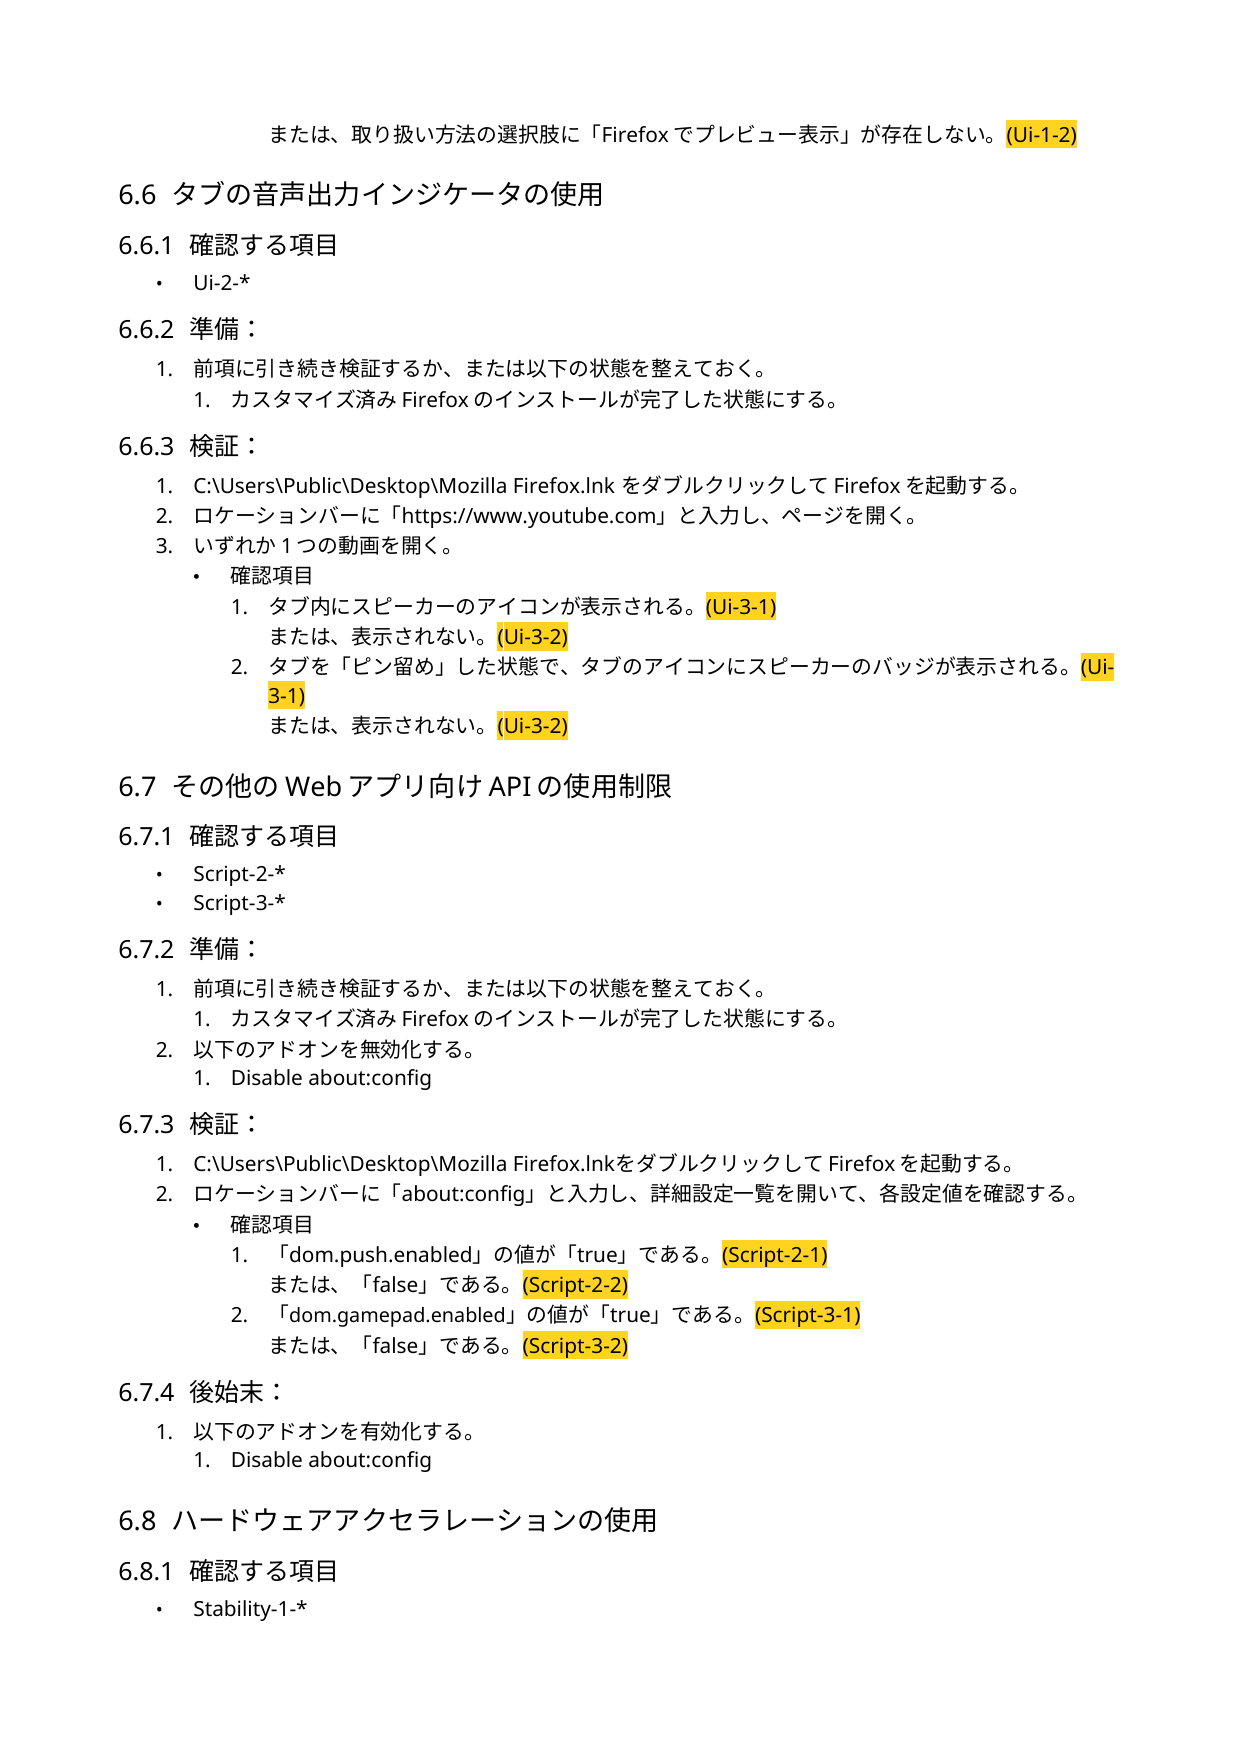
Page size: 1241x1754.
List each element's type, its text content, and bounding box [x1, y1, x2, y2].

list いずれか1つの動画を開く。 [156, 529, 1122, 560]
subtitle 確認する項目 [118, 817, 1122, 853]
list Script-3-* [156, 888, 1122, 916]
list 「dom.push.enabled」の値が「true」である。(Script-2-1) または、「false」である。(Script-2-2) [231, 1238, 1122, 1299]
subtitle 検証： [118, 1104, 1122, 1141]
subtitle その他のWebアプリ向けAPIの使用制限 [118, 764, 1122, 804]
list Ui-2-* [156, 268, 1122, 297]
subtitle 準備： [118, 310, 1122, 346]
list カスタマイズ済みFirefoxのインストールが完了した状態にする。 [193, 1002, 1122, 1033]
list タブを「ピン留め」した状態で、タブのアイコンにスピーカーのバッジが表示される。(Ui-3-1) または、表示されない。(Ui-3-2) [231, 651, 1122, 740]
list Script-2-* [156, 859, 1122, 888]
list 前項に引き続き検証するか、または以下の状態を整えておく。 [156, 972, 1122, 1002]
list 以下のアドオンを無効化する。 [156, 1033, 1122, 1063]
list 以下のアドオンを有効化する。 [156, 1415, 1122, 1445]
list または、取り扱い方法の選択肢に「Firefoxでプレビュー表示」が存在しない。(Ui-1-2) [231, 118, 1122, 148]
subtitle ハードウェアアクセラレーションの使用 [118, 1499, 1122, 1538]
list ロケーションバーに「https://www.youtube.com」と入力し、ページを開く。 [156, 499, 1122, 529]
list カスタマイズ済みFirefoxのインストールが完了した状態にする。 [193, 383, 1122, 413]
list タブ内にスピーカーのアイコンが表示される。(Ui-3-1) または、表示されない。(Ui-3-2) [231, 590, 1122, 651]
subtitle 確認する項目 [118, 1551, 1122, 1587]
subtitle タブの音声出力インジケータの使用 [118, 173, 1122, 213]
list 確認項目 [193, 560, 1122, 590]
list 前項に引き続き検証するか、または以下の状態を整えておく。 [156, 352, 1122, 383]
list Stability-1-* [156, 1594, 1122, 1622]
list ロケーションバーに「about:config」と入力し、詳細設定一覧を開いて、各設定値を確認する。 [156, 1178, 1122, 1208]
list 「dom.gamepad.enabled」の値が「true」である。(Script-3-1) または、「false」である。(Script-3-2) [231, 1299, 1122, 1359]
subtitle 確認する項目 [118, 226, 1122, 262]
subtitle 準備： [118, 929, 1122, 966]
subtitle 検証： [118, 426, 1122, 462]
list C:\Users\Public\Desktop\Mozilla Firefox.lnk をダブルクリックしてFirefoxを起動する。 [156, 469, 1122, 499]
list Disable about:config [193, 1445, 1122, 1474]
subtitle 後始末： [118, 1372, 1122, 1409]
list Disable about:config [193, 1063, 1122, 1092]
list 確認項目 [193, 1208, 1122, 1238]
list C:\Users\Public\Desktop\Mozilla Firefox.lnkをダブルクリックしてFirefoxを起動する。 [156, 1147, 1122, 1178]
